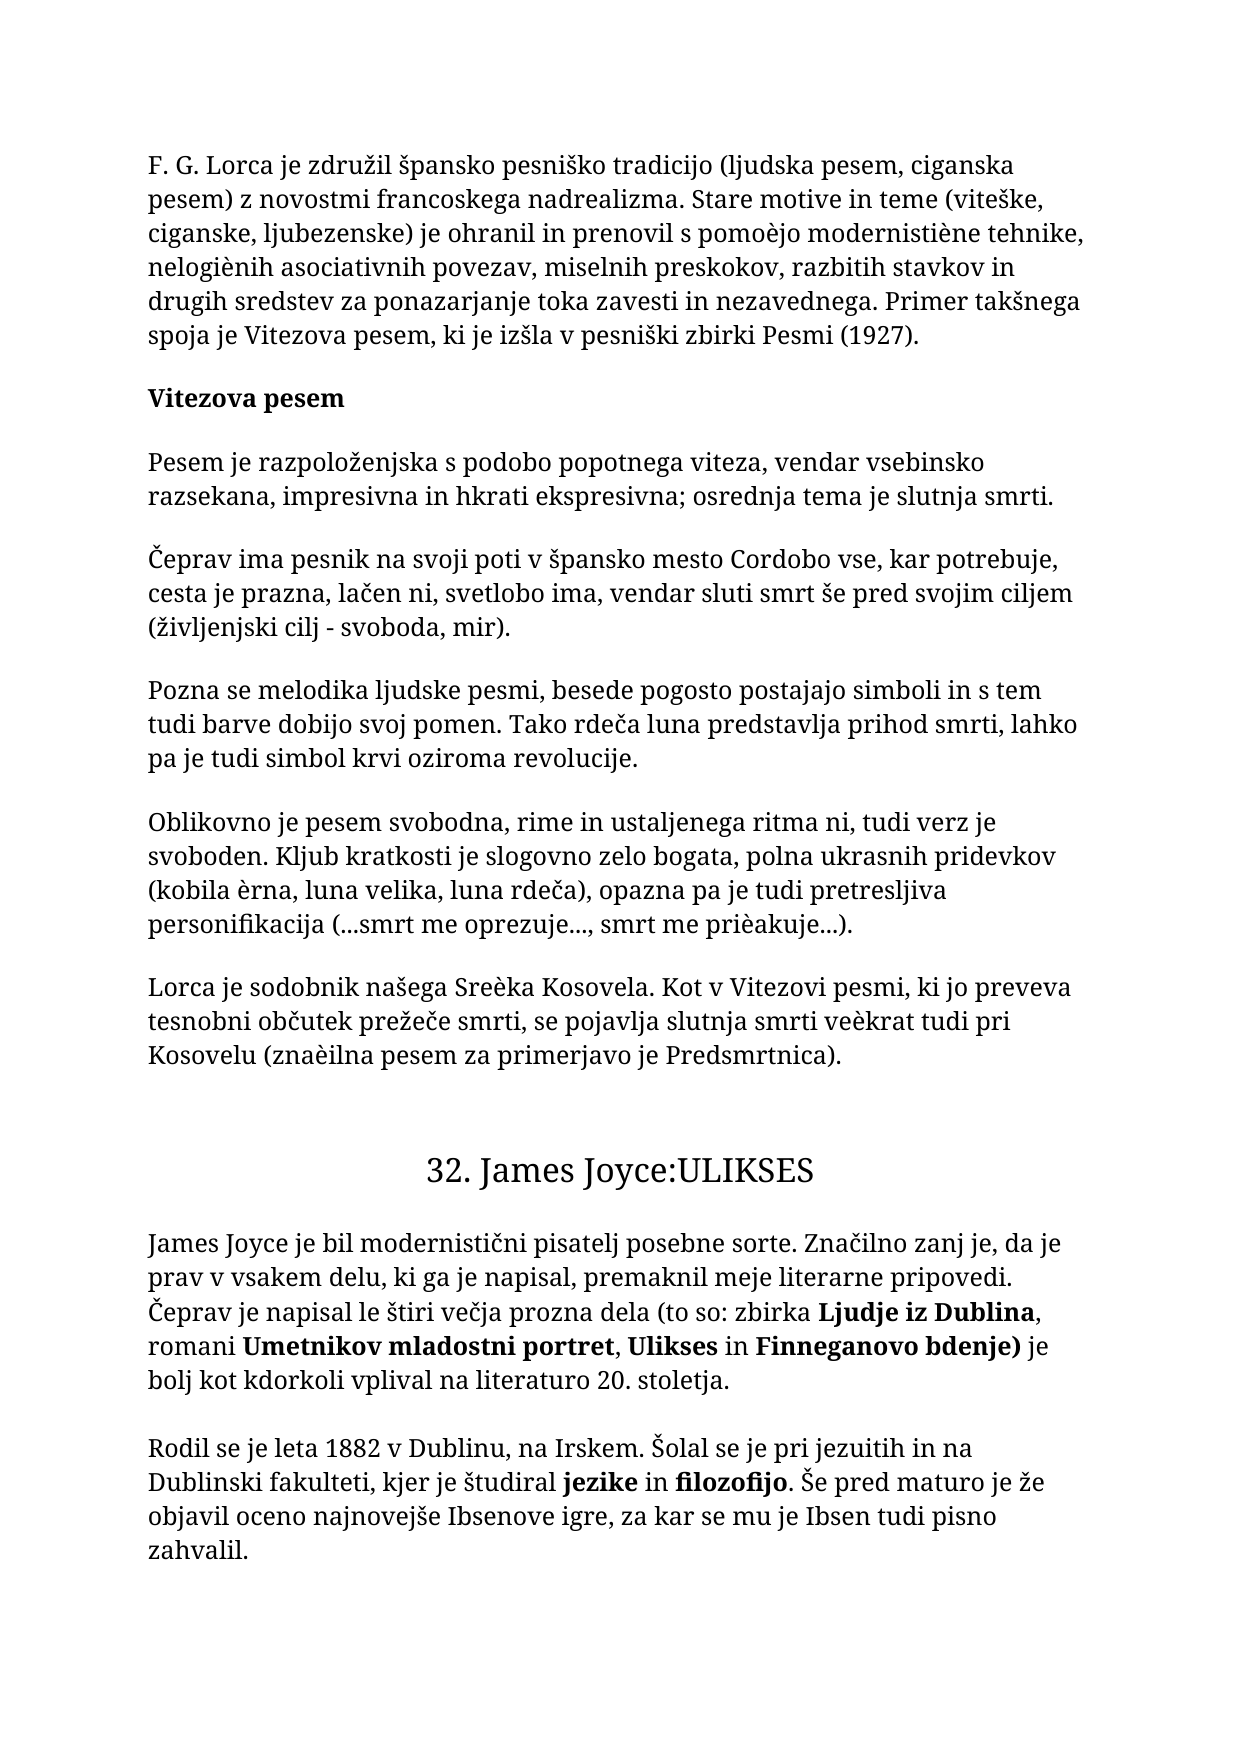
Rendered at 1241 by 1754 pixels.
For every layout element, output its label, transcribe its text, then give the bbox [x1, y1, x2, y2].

text James Joyce je bil modernistični pisatelj posebne sorte. Značilno zanj je, da je prav v vsakem delu, ki ga je napisal, premaknil meje literarne pripovedi. Čeprav je napisal le štiri večja prozna dela (to so: zbirka Ljudje iz Dublina, romani Umetnikov mladostni portret, Ulikses in Finneganovo bdenje) je bolj kot kdorkoli vplival na literaturo 20. stoletja. [148, 1226, 1093, 1396]
text Lorca je sodobnik našega Sreèka Kosovela. Kot v Vitezovi pesmi, ki jo preveva tesnobni občutek prežeče smrti, se pojavlja slutnja smrti veèkrat tudi pri Kosovelu (znaèilna pesem za primerjavo je Predsmrtnica). [148, 970, 1093, 1072]
text Pesem je razpoloženjska s podobo popotnega viteza, vendar vsebinsko razsekana, impresivna in hkrati ekspresivna; osrednja tema je slutnja smrti. [148, 444, 1093, 512]
text Oblikovno je pesem svobodna, rime in ustaljenega ritma ni, tudi verz je svoboden. Kljub kratkosti je slogovno zelo bogata, polna ukrasnih pridevkov (kobila èrna, luna velika, luna rdeča), opazna pa je tudi pretresljiva personifikacija (...smrt me oprezuje..., smrt me prièakuje...). [148, 804, 1093, 941]
text F. G. Lorca je združil špansko pesniško tradicijo (ljudska pesem, ciganska pesem) z novostmi francoskega nadrealizma. Stare motive in teme (viteške, ciganske, ljubezenske) je ohranil in prenovil s pomoèjo modernistiène tehnike, nelogiènih asociativnih povezav, miselnih preskokov, razbitih stavkov in drugih sredstev za ponazarjanje toka zavesti in nezavednega. Primer takšnega spoja je Vitezova pesem, ki je izšla v pesniški zbirki Pesmi (1927). [148, 148, 1093, 352]
text 32. James Joyce:ULIKSES [148, 1147, 1093, 1192]
text Rodil se je leta 1882 v Dublinu, na Irskem. Šolal se je pri jezuitih in na Dublinski fakulteti, kjer je študiral jezike in filozofijo. Še pred maturo je že objavil oceno najnovejše Ibsenove igre, za kar se mu je Ibsen tudi pisno zahvalil. [148, 1430, 1093, 1567]
text Vitezova pesem [148, 381, 1093, 415]
text Pozna se melodika ljudske pesmi, besede pogosto postajajo simboli in s tem tudi barve dobijo svoj pomen. Tako rdeča luna predstavlja prihod smrti, lahko pa je tudi simbol krvi oziroma revolucije. [148, 673, 1093, 775]
text Čeprav ima pesnik na svoji poti v špansko mesto Cordobo vse, kar potrebuje, cesta je prazna, lačen ni, svetlobo ima, vendar sluti smrt še pred svojim ciljem (življenjski cilj - svoboda, mir). [148, 542, 1093, 644]
